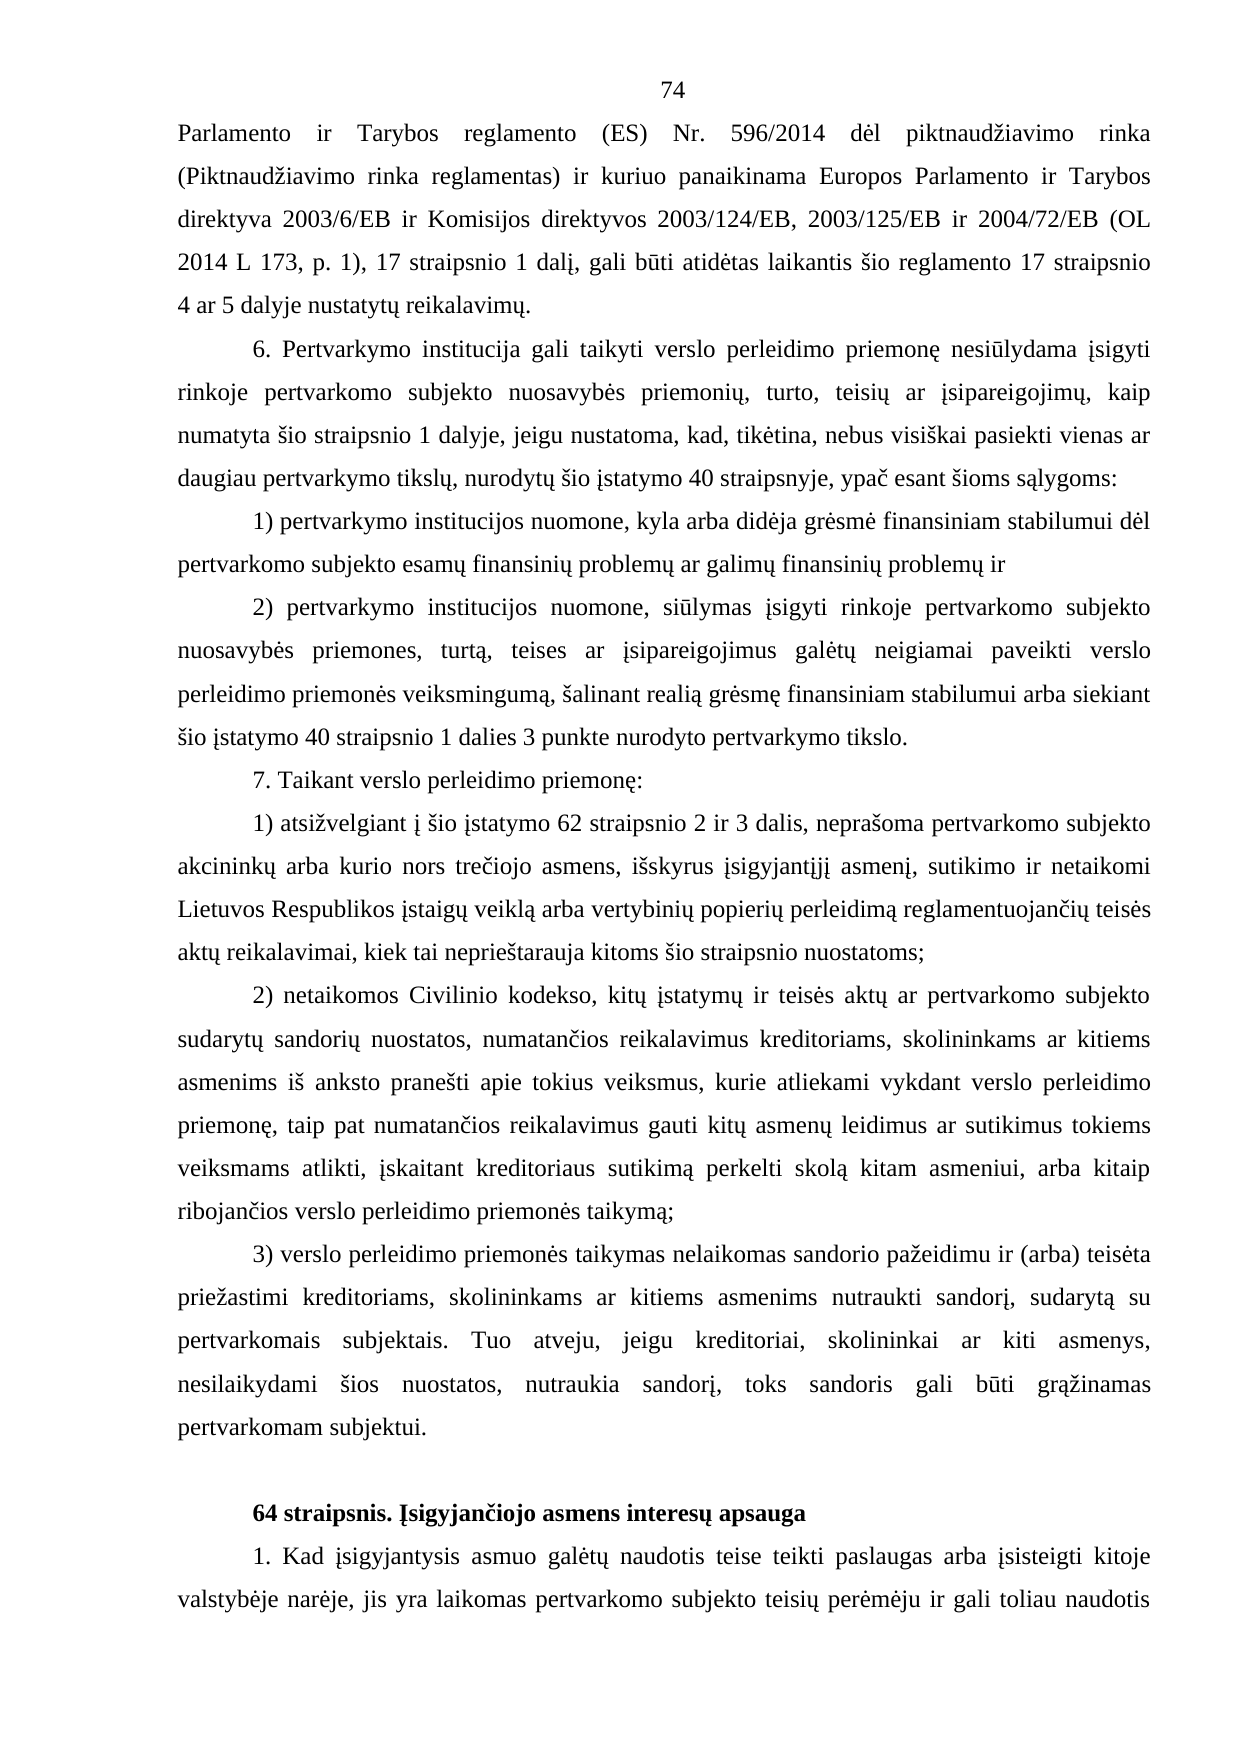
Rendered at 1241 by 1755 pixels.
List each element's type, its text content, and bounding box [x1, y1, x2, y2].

text 1) pertvarkymo institucijos nuomone, kyla arba didėja grėsmė finansiniam stabilumui dėl pertvarkomo subjekto esamų finansinių problemų ar galimų finansinių problemų ir [177, 506, 1152, 578]
text 1) atsižvelgiant į šio įstatymo 62 straipsnio 2 ir 3 dalis, neprašoma pertvarkomo subjekto akcininkų arba kurio nors trečiojo asmens, išskyrus įsigyjantįjį asmenį, sutikimo ir netaikomi Lietuvos Respublikos įstaigų veiklą arba vertybinių popierių perleidimą reglamentuojančių teisės aktų reikalavimai, kiek tai neprieštarauja kitoms šio straipsnio nuostatoms; [177, 808, 1152, 966]
text 7. Taikant verslo perleidimo priemonę: [177, 765, 1152, 794]
text 1. Kad įsigyjantysis asmuo galėtų naudotis teise teikti paslaugas arba įsisteigti kitoje valstybėje narėje, jis yra laikomas pertvarkomo subjekto teisių perėmėju ir gali toliau naudotis [177, 1541, 1152, 1613]
text Parlamento ir Tarybos reglamento (ES) Nr. 596/2014 dėl piktnaudžiavimo rinka (Piktnaudžiavimo rinka reglamentas) ir kuriuo panaikinama Europos Parlamento ir Tarybos direktyva 2003/6/EB ir Komisijos direktyvos 2003/124/EB, 2003/125/EB ir 2004/72/EB (OL 2014 L 173, p. 1), 17 straipsnio 1 dalį, gali būti atidėtas laikantis šio reglamento 17 straipsnio 4 ar 5 dalyje nustatytų reikalavimų. [177, 118, 1152, 319]
text 3) verslo perleidimo priemonės taikymas nelaikomas sandorio pažeidimu ir (arba) teisėta priežastimi kreditoriams, skolininkams ar kitiems asmenims nutraukti sandorį, sudarytą su pertvarkomais subjektais. Tuo atveju, jeigu kreditoriai, skolininkai ar kiti asmenys, nesilaikydami šios nuostatos, nutraukia sandorį, toks sandoris gali būti grąžinamas pertvarkomam subjektui. [177, 1239, 1152, 1441]
text 2) netaikomos Civilinio kodekso, kitų įstatymų ir teisės aktų ar pertvarkomo subjekto sudarytų sandorių nuostatos, numatančios reikalavimus kreditoriams, skolininkams ar kitiems asmenims iš anksto pranešti apie tokius veiksmus, kurie atliekami vykdant verslo perleidimo priemonę, taip pat numatančios reikalavimus gauti kitų asmenų leidimus ar sutikimus tokiems veiksmams atlikti, įskaitant kreditoriaus sutikimą perkelti skolą kitam asmeniui, arba kitaip ribojančios verslo perleidimo priemonės taikymą; [177, 981, 1152, 1225]
text 2) pertvarkymo institucijos nuomone, siūlymas įsigyti rinkoje pertvarkomo subjekto nuosavybės priemones, turtą, teises ar įsipareigojimus galėtų neigiamai paveikti verslo perleidimo priemonės veiksmingumą, šalinant realią grėsmę finansiniam stabilumui arba siekiant šio įstatymo 40 straipsnio 1 dalies 3 punkte nurodyto pertvarkymo tikslo. [177, 592, 1152, 751]
text 64 straipsnis. Įsigyjančiojo asmens interesų apsauga [177, 1498, 1152, 1527]
text 6. Pertvarkymo institucija gali taikyti verslo perleidimo priemonę nesiūlydama įsigyti rinkoje pertvarkomo subjekto nuosavybės priemonių, turto, teisių ar įsipareigojimų, kaip numatyta šio straipsnio 1 dalyje, jeigu nustatoma, kad, tikėtina, nebus visiškai pasiekti vienas ar daugiau pertvarkymo tikslų, nurodytų šio įstatymo 40 straipsnyje, ypač esant šioms sąlygoms: [177, 334, 1152, 492]
